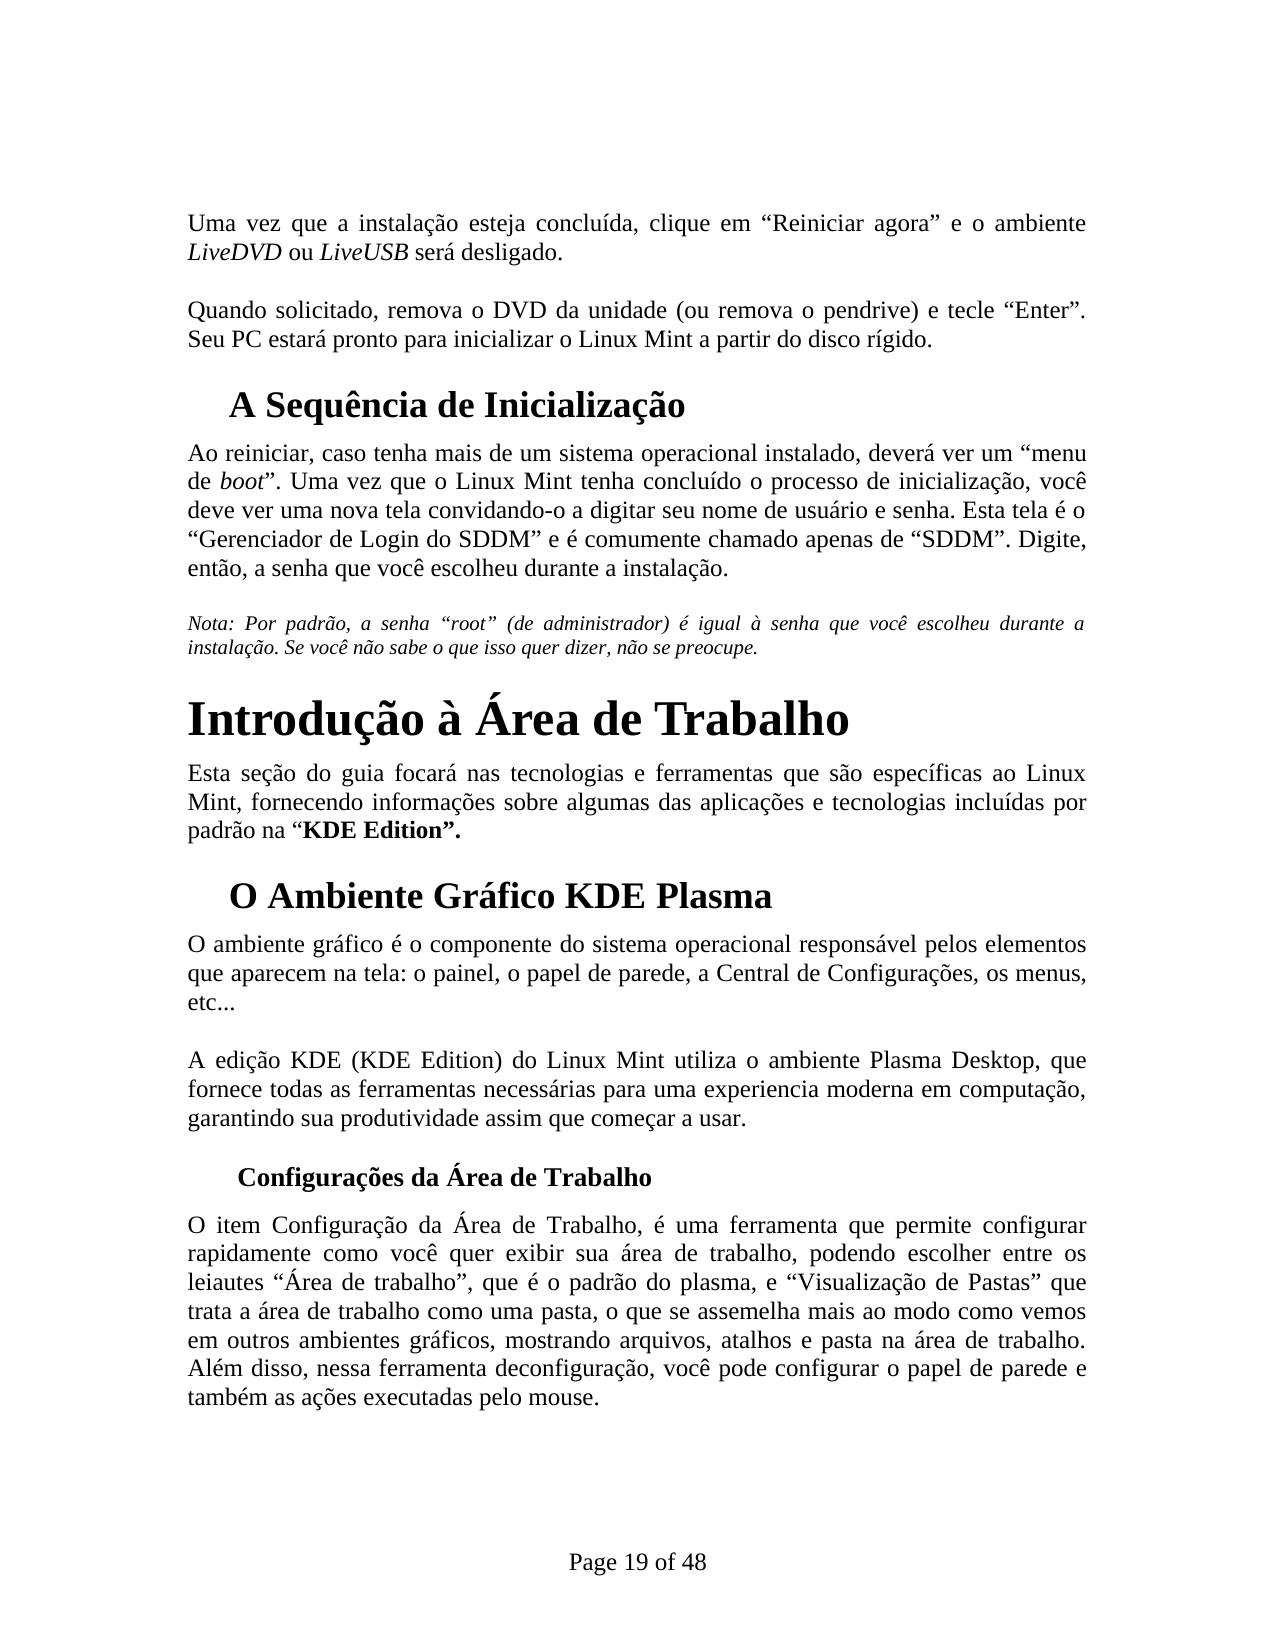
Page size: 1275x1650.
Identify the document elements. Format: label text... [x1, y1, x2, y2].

subtitle Configurações da Área de Trabalho [187, 1161, 1087, 1192]
text A edição KDE (KDE Edition) do Linux Mint utiliza o ambiente Plasma Desktop, que fornece todas as ferramentas necessárias para uma experiencia moderna em computação, garantindo sua produtividade assim que começar a usar. [187, 1045, 1087, 1131]
text Quando solicitado, remova o DVD da unidade (ou remova o pendrive) e tecle “Enter”. Seu PC estará pronto para inicializar o Linux Mint a partir do disco rígido. [187, 295, 1087, 353]
subtitle A Sequência de Inicialização [187, 382, 1087, 425]
subtitle Introdução à Área de Trabalho [187, 688, 1087, 746]
text O item Configuração da Área de Trabalho, é uma ferramenta que permite configurar rapidamente como você quer exibir sua área de trabalho, podendo escolher entre os leiautes “Área de trabalho”, que é o padrão do plasma, e “Visualização de Pastas” que trata a área de trabalho como uma pasta, o que se assemelha mais ao modo como vemos em outros ambientes gráficos, mostrando arquivos, atalhos e pasta na área de trabalho. Além disso, nessa ferramenta deconfiguração, você pode configurar o papel de parede e também as ações executadas pelo mouse. [187, 1210, 1087, 1411]
text Nota: Por padrão, a senha “root” (de administrador) é igual à senha que você escolheu durante a instalação. Se você não sabe o que isso quer dizer, não se preocupe. [187, 611, 1087, 659]
text Ao reiniciar, caso tenha mais de um sistema operacional instalado, deverá ver um “menu de boot”. Uma vez que o Linux Mint tenha concluído o processo de inicialização, você deve ver uma nova tela convidando-o a digitar seu nome de usuário e senha. Esta tela é o “Gerenciador de Login do SDDM” e é comumente chamado apenas de “SDDM”. Digite, então, a senha que você escolheu durante a instalação. [187, 438, 1087, 581]
subtitle O Ambiente Gráfico KDE Plasma [187, 874, 1087, 917]
text O ambiente gráfico é o componente do sistema operacional responsável pelos elementos que aparecem na tela: o painel, o papel de parede, a Central de Configurações, os menus, etc... [187, 929, 1087, 1016]
text Esta seção do guia focará nas tecnologias e ferramentas que são específicas ao Linux Mint, fornecendo informações sobre algumas das aplicações e tecnologias incluídas por padrão na “KDE Edition”. [187, 758, 1087, 844]
text Uma vez que a instalação esteja concluída, clique em “Reiniciar agora” e o ambiente LiveDVD ou LiveUSB será desligado. [187, 208, 1087, 266]
